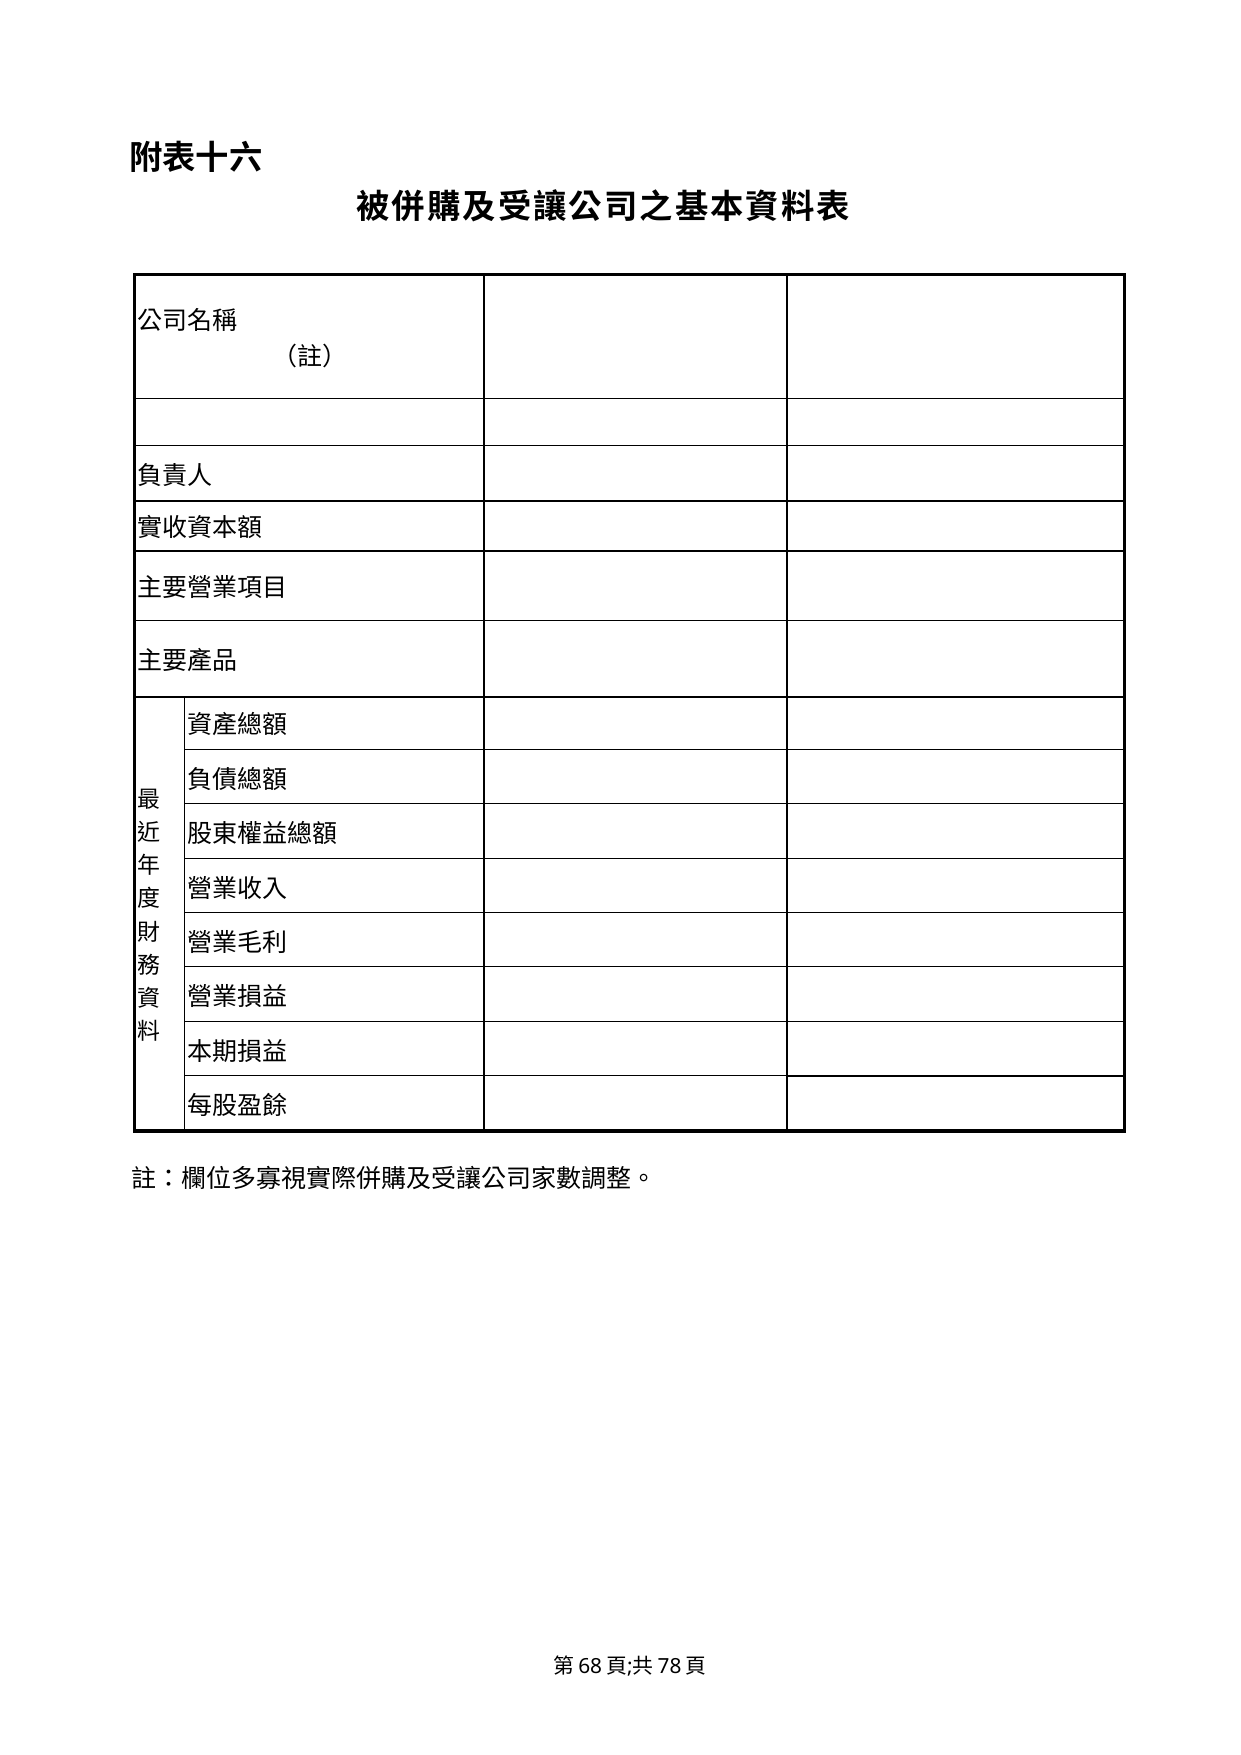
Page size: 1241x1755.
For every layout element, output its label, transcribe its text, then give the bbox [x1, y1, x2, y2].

table_cell [788, 913, 1123, 966]
table_cell [485, 399, 786, 445]
table_cell [485, 1076, 786, 1129]
table_cell [788, 1077, 1123, 1129]
table_cell 主要營業項目 [136, 552, 483, 619]
table_cell [788, 859, 1123, 912]
table_cell [788, 967, 1123, 1021]
table_cell [788, 621, 1123, 696]
table_header 公司名稱 （註） [136, 276, 483, 397]
table_cell [788, 552, 1123, 619]
table_cell [788, 804, 1123, 857]
table_cell 營業收入 [185, 859, 483, 912]
table_cell [485, 750, 786, 803]
table_cell 負債總額 [185, 750, 483, 803]
table_cell 每股盈餘 [185, 1076, 483, 1129]
table_cell 實收資本額 [136, 502, 483, 550]
table_cell 本期損益 [185, 1022, 483, 1075]
table_cell [136, 399, 483, 445]
table_cell [485, 967, 786, 1021]
table_cell [485, 804, 786, 857]
table_cell [788, 399, 1123, 445]
table_cell 營業毛利 [185, 913, 483, 966]
table_cell [788, 1022, 1123, 1075]
table_cell [788, 698, 1123, 749]
table_cell 主要產品 [136, 621, 483, 696]
table_cell [485, 1022, 786, 1075]
table_header [485, 276, 786, 397]
table_header [788, 276, 1123, 397]
table_cell [485, 859, 786, 912]
text 附表十六 [129, 131, 1128, 179]
table_cell [485, 446, 786, 500]
table_cell [485, 552, 786, 619]
table_cell 最近年度財務資料 [136, 698, 184, 1129]
table_cell 營業損益 [185, 967, 483, 1021]
table_cell [788, 750, 1123, 803]
table_cell [485, 698, 786, 749]
table_cell 資產總額 [185, 698, 483, 749]
table_cell [485, 913, 786, 966]
table_cell 負責人 [136, 446, 483, 500]
table_cell [485, 502, 786, 550]
table_cell 股東權益總額 [185, 804, 483, 857]
text 註：欄位多寡視實際併購及受讓公司家數調整。 [131, 1158, 1128, 1194]
table_cell [788, 502, 1123, 550]
table_cell [788, 446, 1123, 500]
table_cell [485, 621, 786, 696]
text 被併購及受讓公司之基本資料表 [319, 179, 1128, 228]
